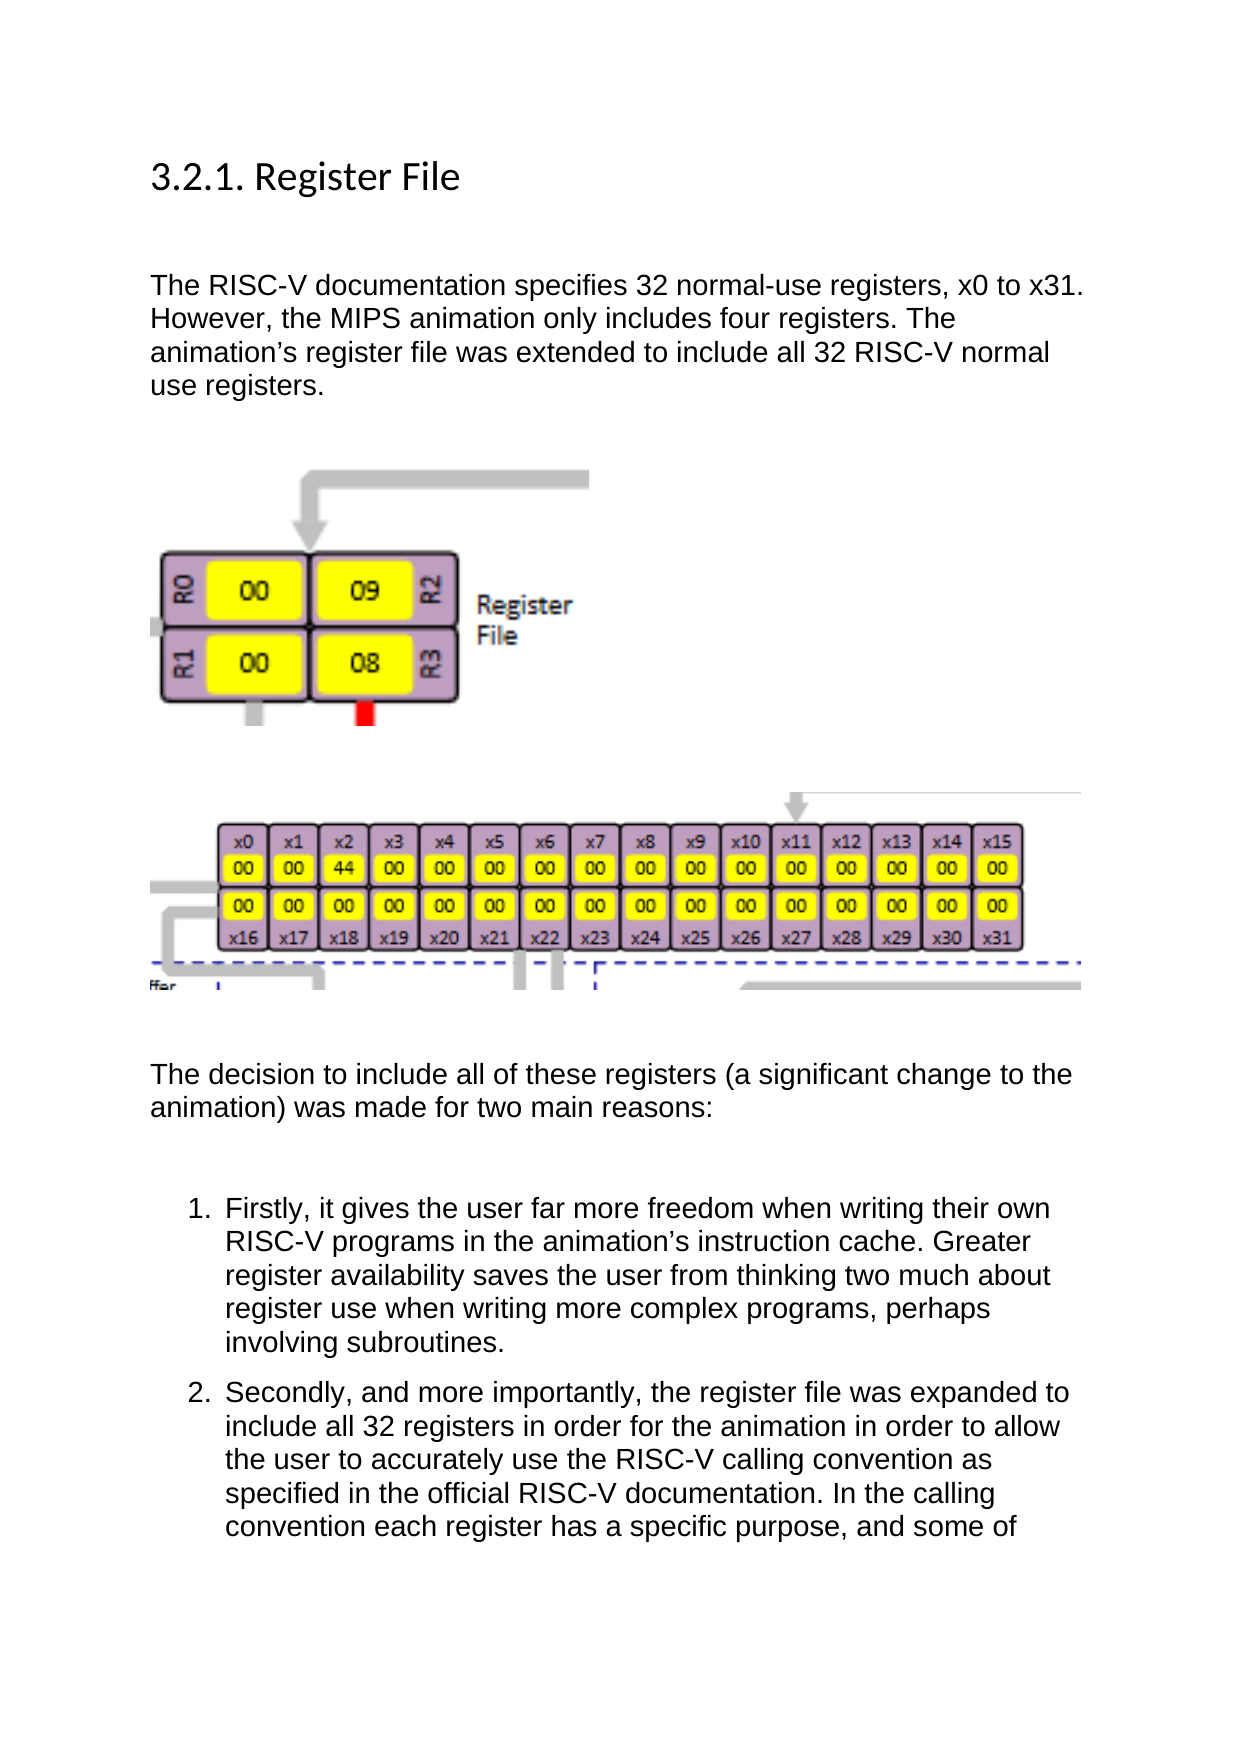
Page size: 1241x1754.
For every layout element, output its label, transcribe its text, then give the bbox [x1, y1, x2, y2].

text The RISC-V documentation specifies 32 normal-use registers, x0 to x31. However, the MIPS animation only includes four registers. The animation’s register file was extended to include all 32 RISC-V normal use registers. [150, 268, 1090, 402]
list Secondly, and more importantly, the register file was expanded to include all 32 registers in order for the animation in order to allow the user to accurately use the RISC-V calling convention as specified in the official RISC-V documentation. In the calling convention each register has a specific purpose, and some of [187, 1375, 1090, 1543]
list Firstly, it gives the user far more freedom when writing their own RISC-V programs in the animation’s instruction cache. Greater register availability saves the user from thinking two much about register use when writing more complex programs, perhaps involving subroutines. [187, 1191, 1090, 1358]
text 3.2.1. Register File [150, 150, 1090, 201]
text The decision to include all of these registers (a significant change to the animation) was made for two main reasons: [150, 1057, 1090, 1124]
